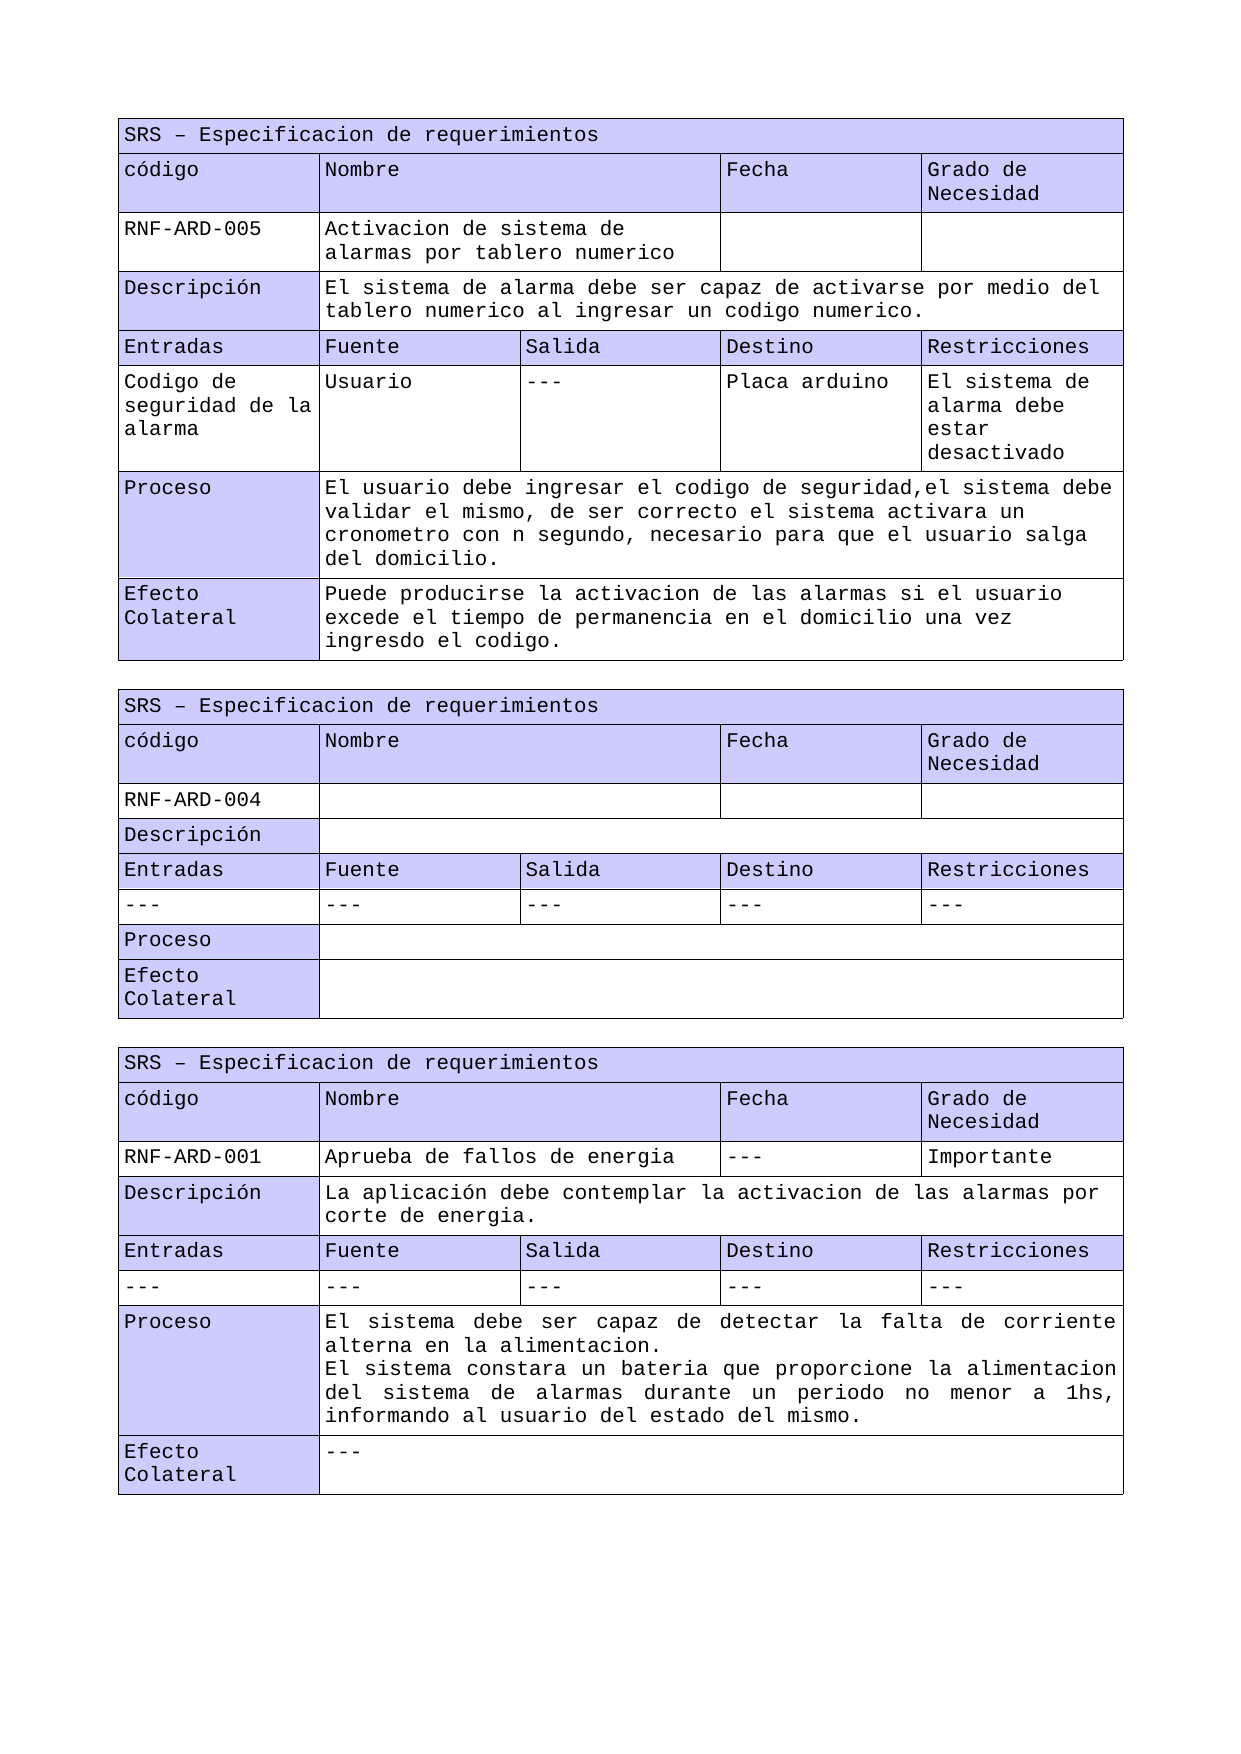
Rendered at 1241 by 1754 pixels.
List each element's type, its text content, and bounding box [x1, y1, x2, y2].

table_cell Grado de Necesidad [922, 154, 1123, 212]
table_cell El usuario debe ingresar el codigo de seguridad,el sistema debe validar el mismo, de ser correcto el sistema activara un cronometro con n segundo, necesario para que el usuario salga del domicilio. [320, 472, 1123, 577]
table_cell Entradas [119, 1236, 319, 1270]
table_cell Proceso [119, 925, 319, 959]
table_cell --- [320, 890, 520, 924]
table_cell RNF-ARD-005 [119, 213, 319, 271]
table_cell Descripción [119, 1177, 319, 1235]
table_cell Restricciones [922, 1236, 1123, 1270]
table_cell Proceso [119, 1306, 319, 1435]
table_cell Fuente [320, 1236, 520, 1270]
table_cell Fecha [721, 725, 921, 783]
table_cell Nombre [320, 725, 720, 783]
table_cell Importante [922, 1142, 1123, 1176]
table_cell [320, 925, 1123, 959]
table_cell Entradas [119, 854, 319, 888]
table_cell --- [119, 890, 319, 924]
table_cell código [119, 154, 319, 212]
table_cell [721, 213, 921, 271]
table_cell Fecha [721, 154, 921, 212]
table_cell Grado de Necesidad [922, 1083, 1123, 1141]
table_cell Fecha [721, 1083, 921, 1141]
table_cell [320, 784, 720, 818]
table_cell --- [922, 890, 1123, 924]
table_cell Destino [721, 331, 921, 365]
table_cell Proceso [119, 472, 319, 577]
table_cell Descripción [119, 819, 319, 853]
table_cell El sistema de alarma debe ser capaz de activarse por medio del tablero numerico al ingresar un codigo numerico. [320, 272, 1123, 330]
table_cell [922, 784, 1123, 818]
table_cell --- [721, 1271, 921, 1305]
table_cell Aprueba de fallos de energia [320, 1142, 720, 1176]
table_cell Descripción [119, 272, 319, 330]
table_cell Puede producirse la activacion de las alarmas si el usuario excede el tiempo de permanencia en el domicilio una vez ingresdo el codigo. [320, 579, 1123, 660]
table_cell [721, 784, 921, 818]
table_cell [320, 960, 1123, 1018]
table_cell [922, 213, 1123, 271]
table_header SRS – Especificacion de requerimientos [119, 690, 1123, 724]
table_cell --- [320, 1436, 1123, 1494]
table_cell Entradas [119, 331, 319, 365]
table_cell --- [320, 1271, 520, 1305]
table_cell [320, 819, 1123, 853]
table_cell Placa arduino [721, 366, 921, 471]
table_cell --- [721, 1142, 921, 1176]
table_cell Usuario [320, 366, 520, 471]
table_header SRS – Especificacion de requerimientos [119, 1048, 1123, 1082]
table_cell Salida [521, 854, 720, 888]
table_cell Grado de Necesidad [922, 725, 1123, 783]
table_cell Activacion de sistema de alarmas por tablero numerico [320, 213, 720, 271]
table_cell Efecto Colateral [119, 579, 319, 660]
table_cell --- [119, 1271, 319, 1305]
table_cell --- [721, 890, 921, 924]
table_cell Restricciones [922, 854, 1123, 888]
table_cell Destino [721, 1236, 921, 1270]
table_cell Efecto Colateral [119, 960, 319, 1018]
table_header SRS – Especificacion de requerimientos [119, 119, 1123, 153]
table_cell Codigo de seguridad de la alarma [119, 366, 319, 471]
table_cell RNF-ARD-001 [119, 1142, 319, 1176]
table_cell Nombre [320, 154, 720, 212]
table_cell Salida [521, 1236, 720, 1270]
table_cell código [119, 725, 319, 783]
table_cell Salida [521, 331, 720, 365]
table_cell Destino [721, 854, 921, 888]
table_cell RNF-ARD-004 [119, 784, 319, 818]
table_cell Restricciones [922, 331, 1123, 365]
table_cell Efecto Colateral [119, 1436, 319, 1494]
table_cell --- [521, 366, 720, 471]
table_cell Fuente [320, 854, 520, 888]
table_cell El sistema de alarma debe estar desactivado [922, 366, 1123, 471]
table_cell Fuente [320, 331, 520, 365]
table_cell --- [922, 1271, 1123, 1305]
table_cell La aplicación debe contemplar la activacion de las alarmas por corte de energia. [320, 1177, 1123, 1235]
table_cell El sistema debe ser capaz de detectar la falta de corriente alterna en la alimentacion. El sistema constara un bateria que proporcione la alimentacion del sistema de alarmas durante un periodo no menor a 1hs, informando al usuario del estado del mismo. [320, 1306, 1123, 1435]
table_cell --- [521, 1271, 720, 1305]
table_cell Nombre [320, 1083, 720, 1141]
table_cell código [119, 1083, 319, 1141]
table_cell --- [521, 890, 720, 924]
